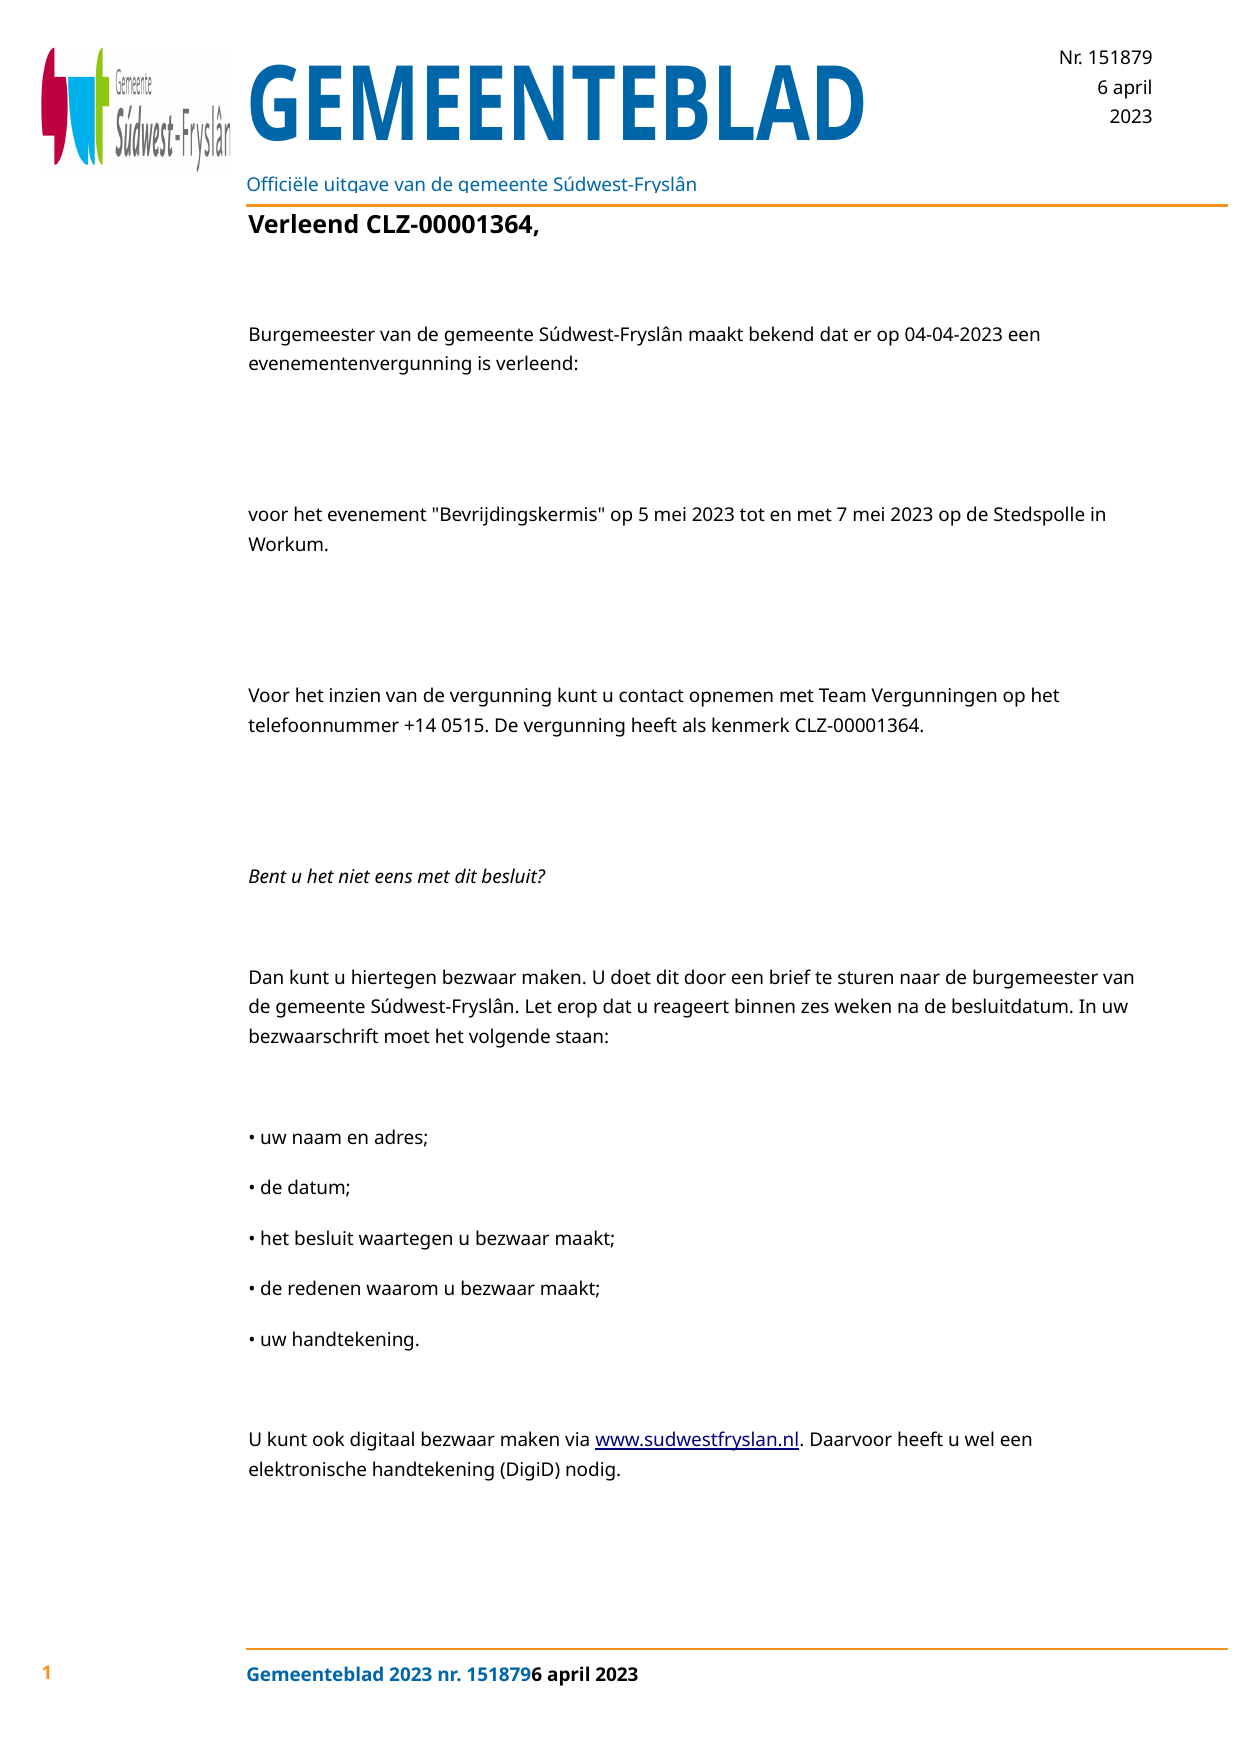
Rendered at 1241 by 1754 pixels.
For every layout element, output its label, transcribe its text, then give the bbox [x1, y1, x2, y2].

text Bent u het niet eens met dit besluit? [248, 863, 1152, 889]
text • het besluit waartegen u bezwaar maakt; [248, 1225, 1152, 1251]
text voor het evenement "Bevrijdingskermis" op 5 mei 2023 tot en met 7 mei 2023 op de Stedspolle in Workum. [248, 502, 1152, 557]
text Verleend CLZ-00001364, [248, 207, 1152, 241]
text • de redenen waarom u bezwaar maakt; [248, 1275, 1152, 1301]
text • uw handtekening. [248, 1326, 1152, 1351]
text • de datum; [248, 1174, 1152, 1200]
text Voor het inzien van de vergunning kunt u contact opnemen met Team Vergunningen op het telefoonnummer +14 0515. De vergunning heeft als kenmerk CLZ-00001364. [248, 682, 1152, 738]
text • uw naam en adres; [248, 1124, 1152, 1150]
picture [41, 47, 231, 172]
text Burgemeester van de gemeente Súdwest-Fryslân maakt bekend dat er op 04-04-2023 een evenementenvergunning is verleend: [248, 321, 1152, 376]
text U kunt ook digitaal bezwaar maken via www.sudwestfryslan.nl. Daarvoor heeft u wel een elektronische handtekening (DigiD) nodig. [248, 1427, 1152, 1482]
text Dan kunt u hiertegen bezwaar maken. U doet dit door een brief te sturen naar de burgemeester van de gemeente Súdwest-Fryslân. Let erop dat u reageert binnen zes weken na de besluitdatum. In uw bezwaarschrift moet het volgende staan: [248, 964, 1152, 1049]
